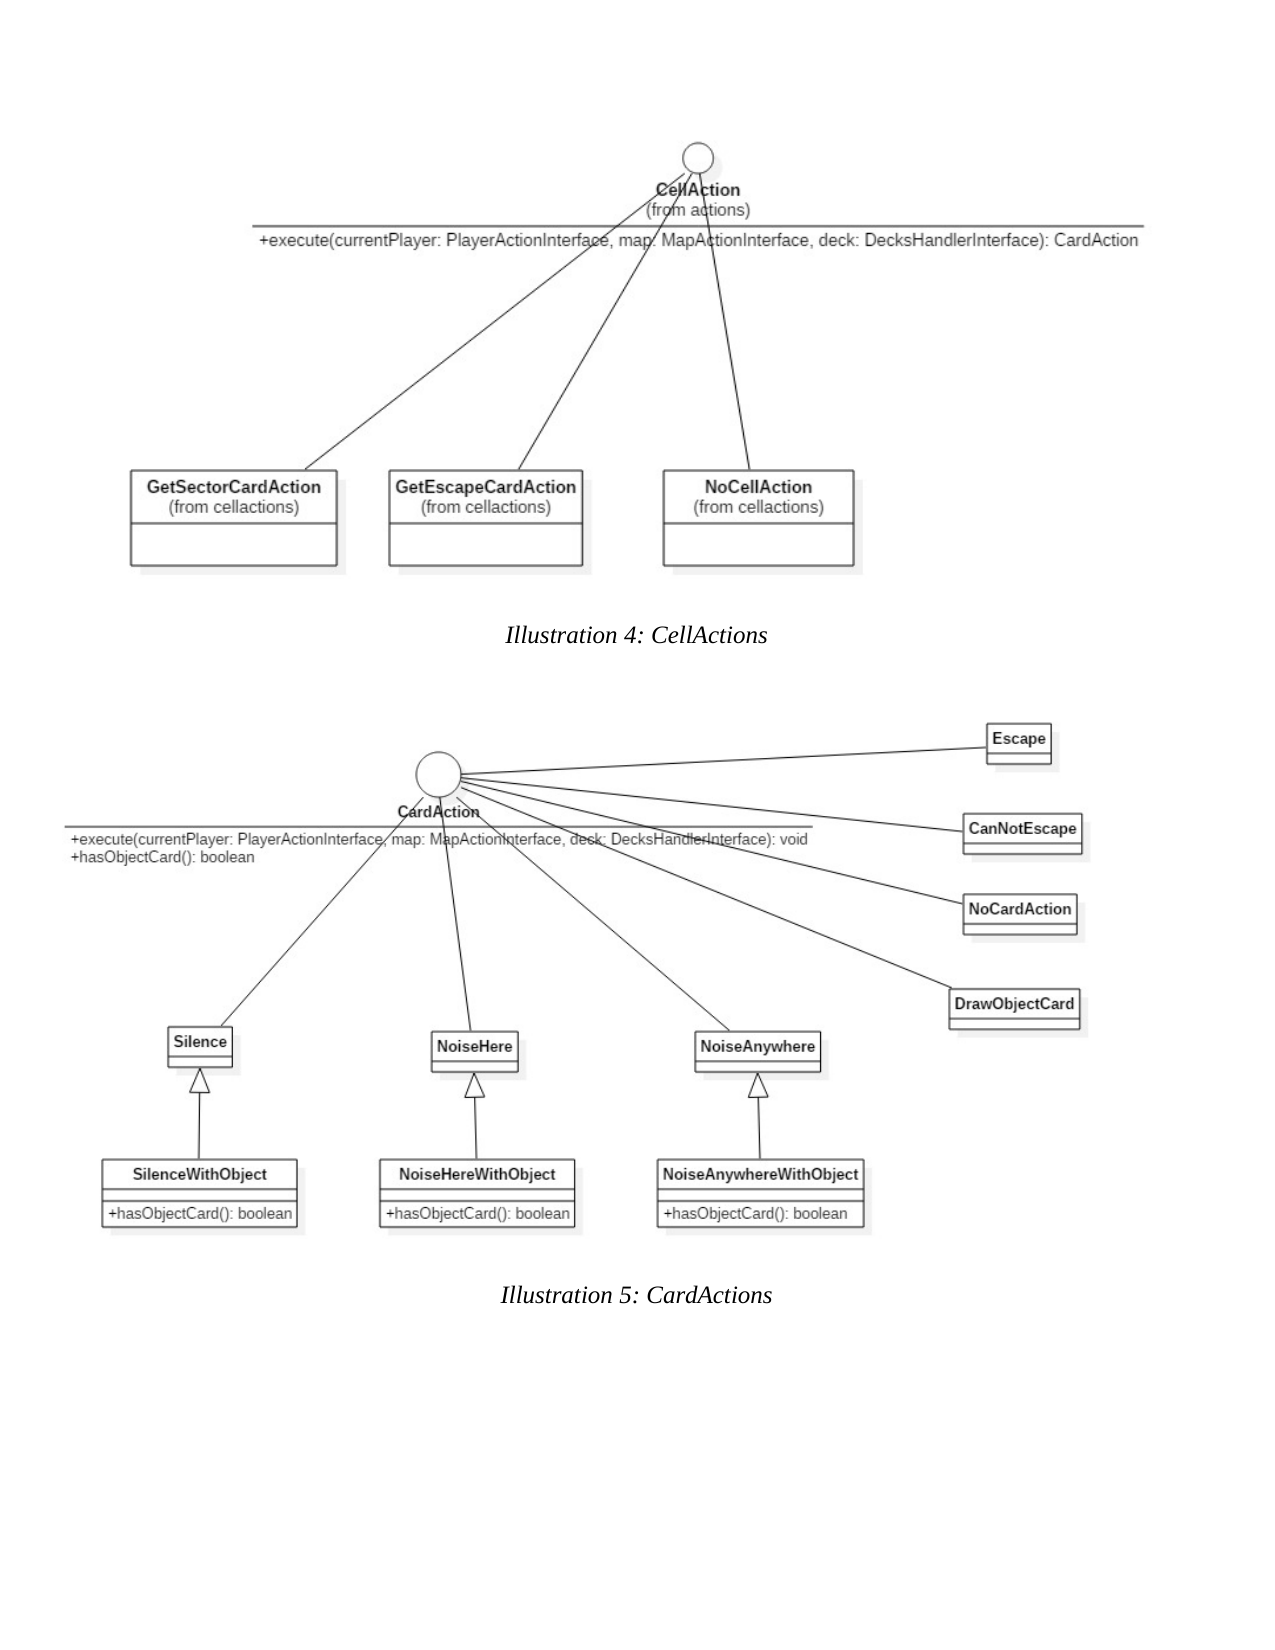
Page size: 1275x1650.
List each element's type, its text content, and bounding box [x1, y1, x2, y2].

text Illustration 4: CellActions [118, 620, 1157, 649]
text Illustration 5: CardActions [53, 1280, 1222, 1308]
picture [53, 712, 1093, 1239]
picture [118, 130, 1157, 579]
